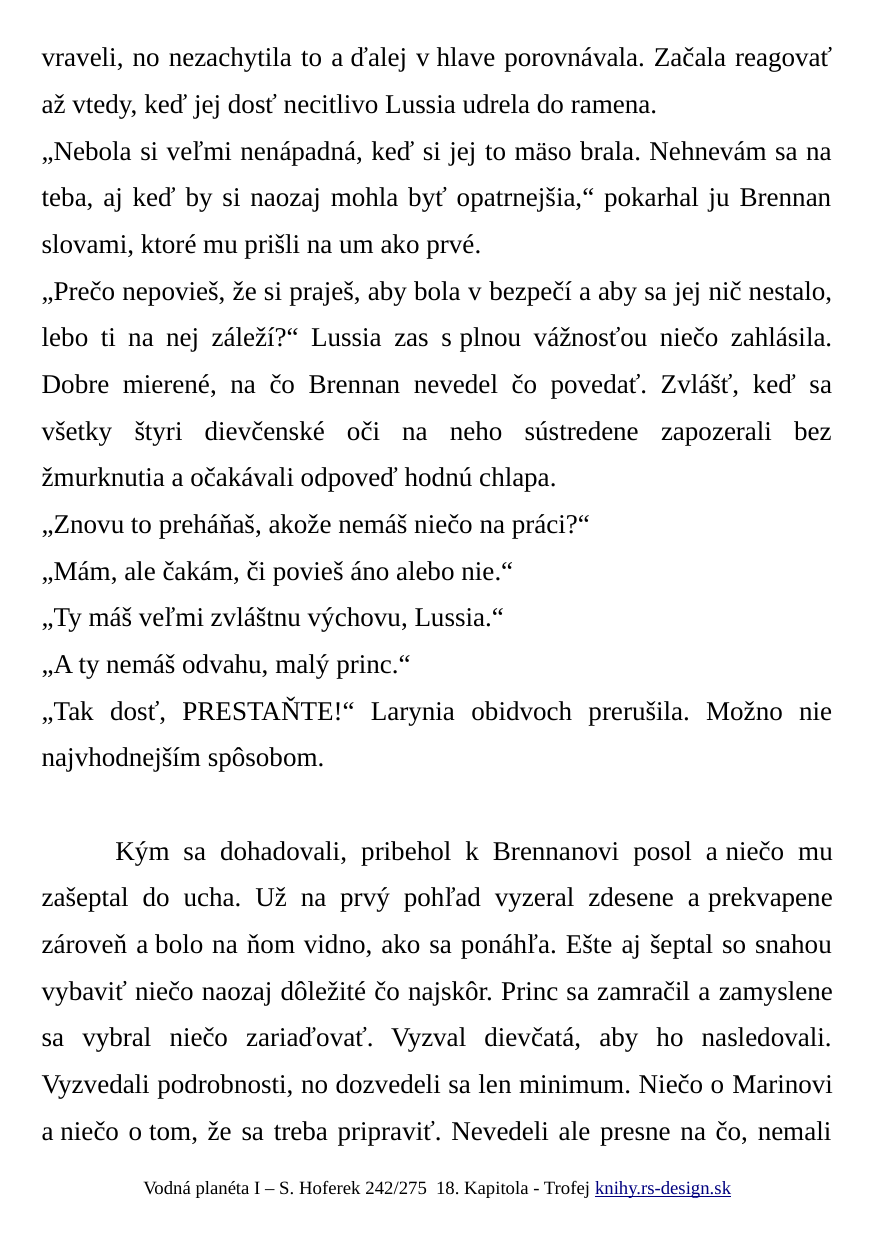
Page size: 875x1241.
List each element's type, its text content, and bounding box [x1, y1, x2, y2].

text Kým sa dohadovali, pribehol k Brennanovi posol a niečo mu zašeptal do ucha. Už na prvý pohľad vyzeral zdesene a prekvapene zároveň a bolo na ňom vidno, ako sa ponáhľa. Ešte aj šeptal so snahou vybaviť niečo naozaj dôležité čo najskôr. Princ sa zamračil a zamyslene sa vybral niečo zariaďovať. Vyzval dievčatá, aby ho nasledovali. Vyzvedali podrobnosti, no dozvedeli sa len minimum. Niečo o Marinovi a niečo o tom, že sa treba pripraviť. Nevedeli ale presne na čo, nemali [41, 835, 833, 1146]
text „Ty máš veľmi zvláštnu výchovu, Lussia.“ [41, 601, 833, 632]
text „A ty nemáš odvahu, malý princ.“ [41, 648, 833, 679]
text „Znovu to preháňaš, akože nemáš niečo na práci?“ [41, 508, 833, 539]
text „Nebola si veľmi nenápadná, keď si jej to mäso brala. Nehnevám sa na teba, aj keď by si naozaj mohla byť opatrnejšia,“ pokarhal ju Brennan slovami, ktoré mu prišli na um ako prvé. [41, 135, 833, 259]
text „Mám, ale čakám, či povieš áno alebo nie.“ [41, 555, 833, 586]
text vraveli, no nezachytila to a ďalej v hlave porovnávala. Začala reagovať až vtedy, keď jej dosť necitlivo Lussia udrela do ramena. [41, 41, 833, 119]
text „Tak dosť, PRESTAŇTE!“ Larynia obidvoch prerušila. Možno nie najvhodnejším spôsobom. [41, 695, 833, 772]
text „Prečo nepovieš, že si praješ, aby bola v bezpečí a aby sa jej nič nestalo, lebo ti na nej záleží?“ Lussia zas s plnou vážnosťou niečo zahlásila. Dobre mierené, na čo Brennan nevedel čo povedať. Zvlášť, keď sa všetky štyri dievčenské oči na neho sústredene zapozerali bez žmurknutia a očakávali odpoveď hodnú chlapa. [41, 275, 833, 492]
